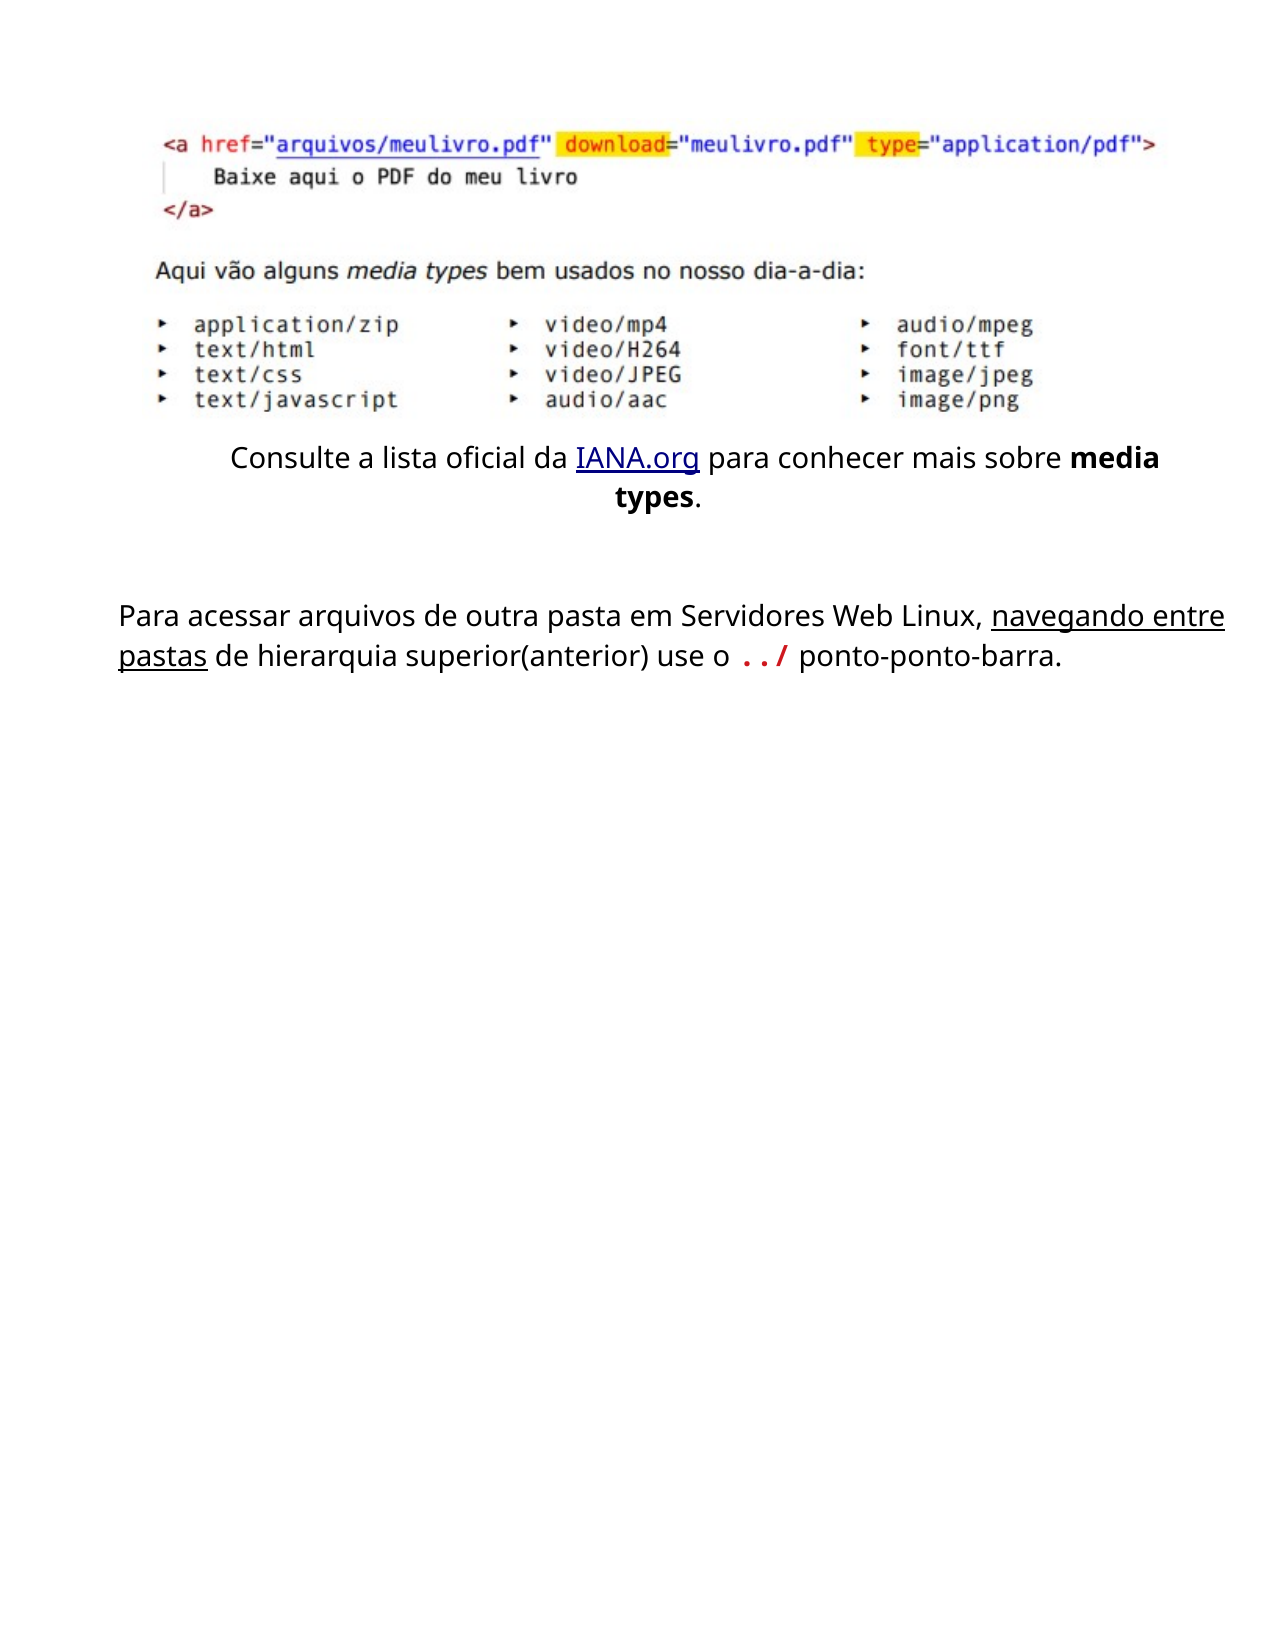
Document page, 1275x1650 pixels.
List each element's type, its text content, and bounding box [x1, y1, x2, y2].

text Consulte a lista oficial da IANA.org para conhecer mais sobre media types. [118, 437, 1198, 516]
picture [141, 118, 1175, 437]
text Para acessar arquivos de outra pasta em Servidores Web Linux, navegando entre pastas de hierarquia superior(anterior) use o ../ ponto-ponto-barra. [118, 556, 1228, 675]
